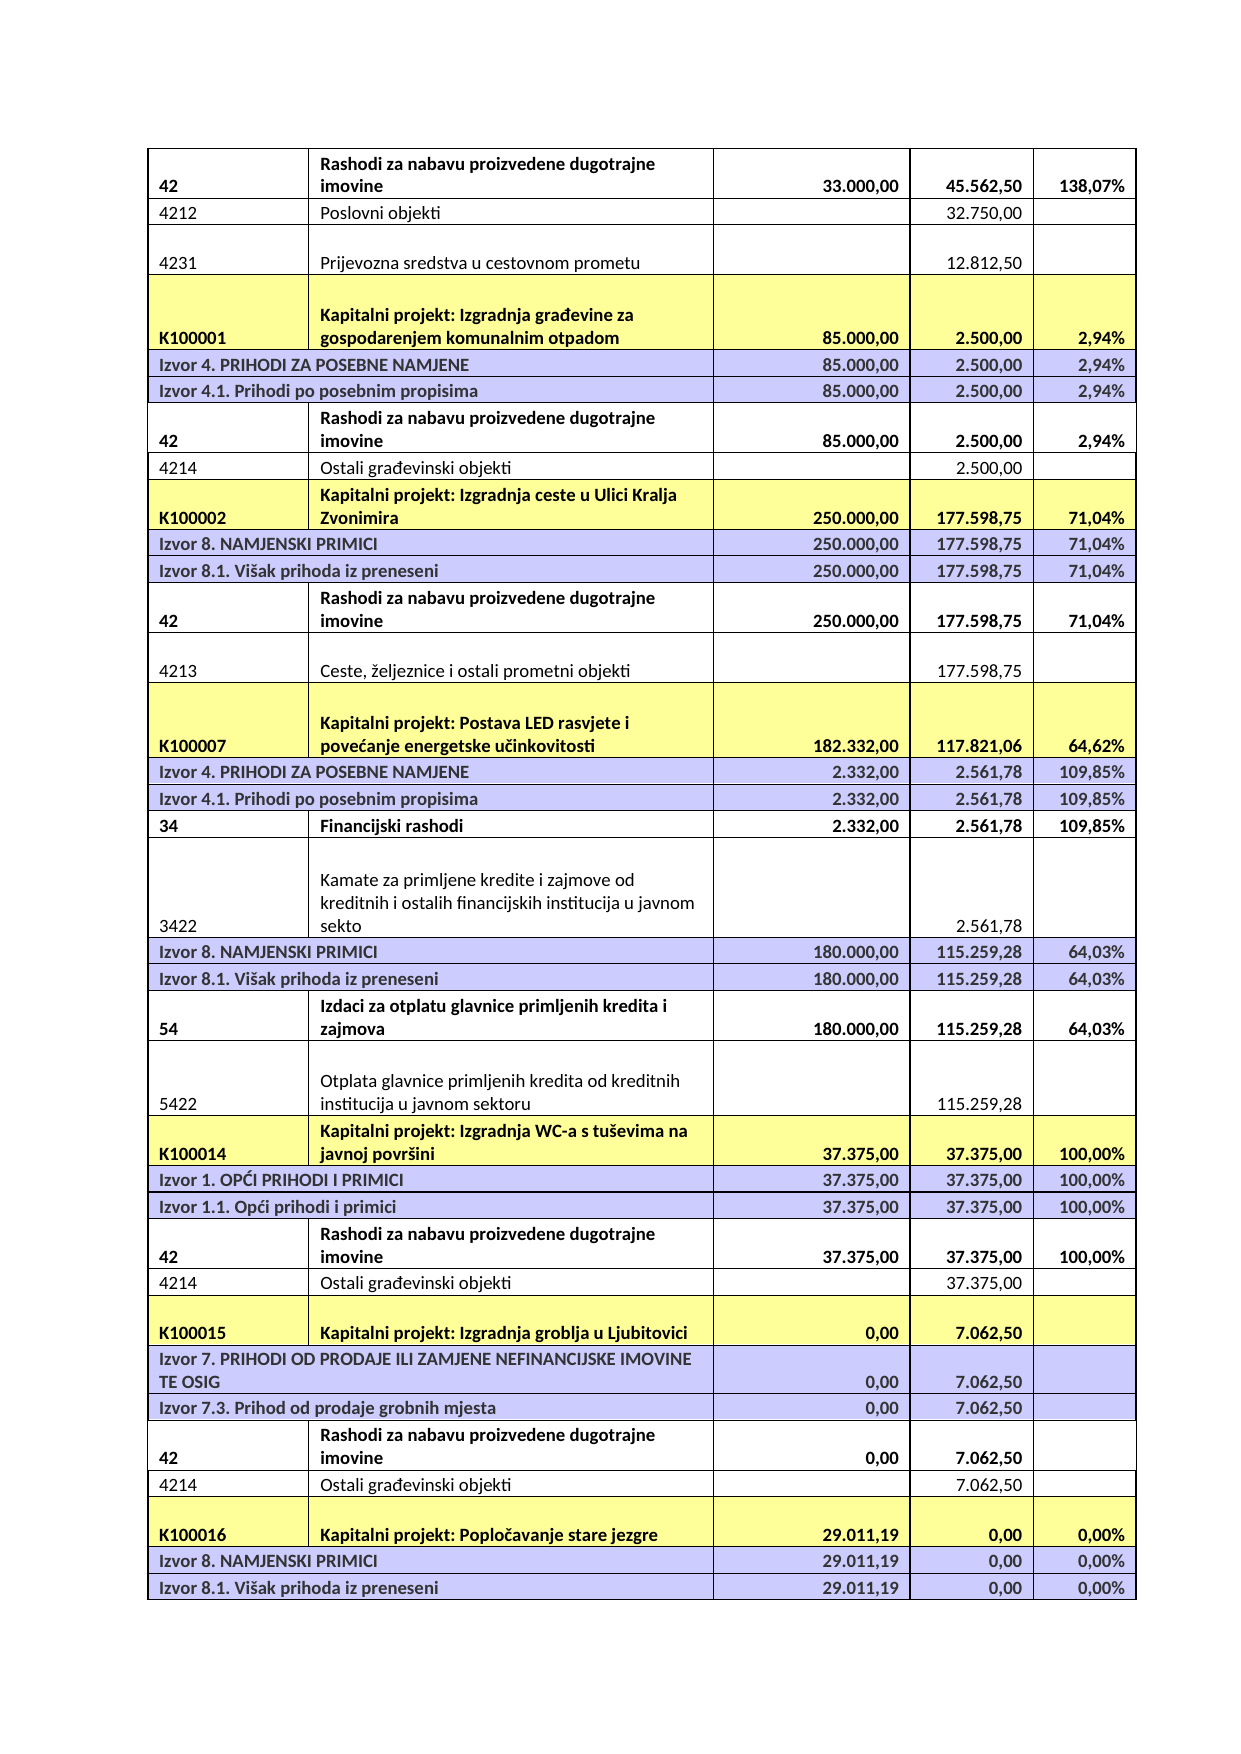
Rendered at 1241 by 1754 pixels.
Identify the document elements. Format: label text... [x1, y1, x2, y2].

table_cell 85.000,00 [714, 403, 909, 452]
table_cell Izvor 8.1. Višak prihoda iz preneseni [149, 1574, 713, 1599]
table_cell 37.375,00 [911, 1219, 1033, 1268]
table_cell 177.598,75 [911, 633, 1033, 682]
table_cell [714, 453, 909, 479]
table_cell 177.598,75 [911, 583, 1033, 632]
table_cell [714, 1269, 909, 1294]
table_cell 71,04% [1034, 556, 1135, 582]
table_cell 64,03% [1034, 964, 1135, 990]
table_cell Otplata glavnice primljenih kredita od kreditnih institucija u javnom sektoru [309, 1041, 713, 1115]
table_cell [1034, 1394, 1135, 1419]
table_cell 4214 [149, 1269, 308, 1294]
table_cell Izvor 4. PRIHODI ZA POSEBNE NAMJENE [149, 350, 713, 376]
table_cell 115.259,28 [911, 964, 1033, 990]
table_cell 0,00 [714, 1346, 909, 1393]
table_cell 7.062,50 [911, 1394, 1033, 1419]
table_cell 85.000,00 [714, 275, 909, 349]
table_cell K100002 [149, 480, 308, 529]
table_cell 115.259,28 [911, 1041, 1033, 1115]
table_cell [1034, 1041, 1135, 1115]
table_cell 42 [149, 583, 308, 632]
table_cell 250.000,00 [714, 480, 909, 529]
table_cell Izdaci za otplatu glavnice primljenih kredita i zajmova [309, 991, 713, 1040]
table_cell 37.375,00 [714, 1116, 909, 1165]
table_cell Ostali građevinski objekti [309, 1471, 713, 1496]
table_cell Kapitalni projekt: Izgradnja ceste u Ulici Kralja Zvonimira [309, 480, 713, 529]
table_cell 177.598,75 [911, 556, 1033, 582]
table_cell 0,00% [1034, 1497, 1135, 1546]
table_cell 100,00% [1034, 1116, 1135, 1165]
table_cell 7.062,50 [911, 1346, 1033, 1393]
table_cell 2,94% [1034, 350, 1135, 376]
table_cell 0,00% [1034, 1547, 1135, 1573]
table_cell 42 [148, 403, 308, 452]
table_cell 180.000,00 [714, 964, 909, 990]
table_cell 100,00% [1034, 1219, 1135, 1268]
table_cell 37.375,00 [714, 1219, 909, 1268]
table_cell [1034, 838, 1135, 937]
table_cell 0,00% [1034, 1574, 1135, 1599]
table_cell [1034, 1296, 1135, 1344]
table_cell Izvor 7.3. Prihod od prodaje grobnih mjesta [149, 1394, 713, 1419]
table_cell Rashodi za nabavu proizvedene dugotrajne imovine [309, 1421, 713, 1469]
table_cell 2,94% [1034, 275, 1135, 349]
table_cell 2.561,78 [911, 785, 1033, 810]
table_cell [1034, 453, 1135, 479]
table_cell 12.812,50 [911, 225, 1033, 274]
table_cell 0,00 [714, 1394, 909, 1419]
table_cell 7.062,50 [911, 1296, 1033, 1344]
table_cell [1034, 225, 1135, 274]
table_cell 2.500,00 [911, 453, 1033, 479]
table_cell 42 [149, 1219, 308, 1268]
table_cell Kapitalni projekt: Postava LED rasvjete i povećanje energetske učinkovitosti [309, 683, 713, 757]
table_cell 64,62% [1034, 683, 1135, 757]
table_cell 109,85% [1034, 758, 1135, 783]
table_cell 0,00 [911, 1497, 1033, 1546]
table_cell Kapitalni projekt: Izgradnja groblja u Ljubitovici [309, 1296, 713, 1344]
table_cell 0,00 [911, 1547, 1033, 1573]
table_cell Kamate za primljene kredite i zajmove od kreditnih i ostalih financijskih institucija u javnom sekto [309, 838, 713, 937]
table_cell Ostali građevinski objekti [309, 453, 713, 479]
table_cell Izvor 4. PRIHODI ZA POSEBNE NAMJENE [149, 758, 713, 783]
table_cell Kapitalni projekt: Izgradnja građevine za gospodarenjem komunalnim otpadom [309, 275, 713, 349]
table_cell 100,00% [1034, 1166, 1135, 1191]
table_cell K100016 [149, 1497, 308, 1546]
table_cell 37.375,00 [911, 1116, 1033, 1165]
table_cell Izvor 4.1. Prihodi po posebnim propisima [149, 785, 713, 810]
table_cell 177.598,75 [911, 480, 1033, 529]
table_cell [714, 1471, 909, 1496]
table_cell [1034, 1421, 1136, 1469]
table_cell 109,85% [1034, 785, 1135, 810]
table_cell 117.821,06 [911, 683, 1033, 757]
table_cell 177.598,75 [911, 530, 1033, 555]
table_cell Izvor 7. PRIHODI OD PRODAJE ILI ZAMJENE NEFINANCIJSKE IMOVINE TE OSIG [149, 1346, 713, 1393]
table_cell 138,07% [1034, 149, 1135, 198]
table_cell 29.011,19 [714, 1574, 909, 1599]
table_cell K100015 [149, 1296, 308, 1344]
table_cell 32.750,00 [911, 199, 1033, 224]
table_cell K100001 [149, 275, 308, 349]
table_cell Rashodi za nabavu proizvedene dugotrajne imovine [309, 1219, 713, 1268]
table_cell 2.332,00 [714, 785, 909, 810]
table_cell 2.561,78 [911, 838, 1033, 937]
table_cell 100,00% [1034, 1193, 1135, 1218]
table_cell Kapitalni projekt: Izgradnja WC-a s tuševima na javnoj površini [309, 1116, 713, 1165]
table_cell 4212 [149, 199, 308, 224]
table_cell Rashodi za nabavu proizvedene dugotrajne imovine [309, 583, 713, 632]
table_cell 64,03% [1034, 938, 1135, 963]
table_cell Kapitalni projekt: Popločavanje stare jezgre [309, 1497, 713, 1546]
table_cell 45.562,50 [911, 149, 1033, 198]
table_cell Izvor 8. NAMJENSKI PRIMICI [149, 1547, 713, 1573]
table_cell [1034, 633, 1135, 682]
table_cell 180.000,00 [714, 991, 909, 1040]
table_cell 5422 [149, 1041, 308, 1115]
table_cell 2.500,00 [911, 403, 1033, 452]
table_cell [714, 633, 909, 682]
table_cell Izvor 8.1. Višak prihoda iz preneseni [149, 556, 713, 582]
table_cell 4231 [149, 225, 308, 274]
table_cell K100014 [149, 1116, 308, 1165]
table_cell 7.062,50 [911, 1421, 1033, 1469]
table_cell Izvor 4.1. Prihodi po posebnim propisima [149, 377, 713, 402]
table_cell Rashodi za nabavu proizvedene dugotrajne imovine [309, 149, 713, 198]
table_cell 2.500,00 [911, 350, 1033, 376]
table_cell Izvor 8.1. Višak prihoda iz preneseni [149, 964, 713, 990]
table_cell K100007 [149, 683, 308, 757]
table_cell [1034, 1471, 1135, 1496]
table_cell [1034, 199, 1135, 224]
table_cell 54 [149, 991, 308, 1040]
table_cell Financijski rashodi [309, 811, 713, 837]
table_cell 2.500,00 [911, 275, 1033, 349]
table_cell 37.375,00 [714, 1193, 909, 1218]
table_cell 42 [149, 149, 308, 198]
table_cell 85.000,00 [714, 350, 909, 376]
table_cell 37.375,00 [911, 1269, 1033, 1294]
table_cell 0,00 [714, 1421, 909, 1469]
table_cell 37.375,00 [714, 1166, 909, 1191]
table_cell Izvor 8. NAMJENSKI PRIMICI [149, 530, 713, 555]
table_cell 4214 [149, 453, 308, 479]
table_cell 42 [148, 1421, 308, 1469]
table_cell [714, 199, 909, 224]
table_cell [714, 225, 909, 274]
table_cell 85.000,00 [714, 377, 909, 402]
table_cell 180.000,00 [714, 938, 909, 963]
table_cell Rashodi za nabavu proizvedene dugotrajne imovine [309, 403, 713, 452]
table_cell 2.332,00 [714, 811, 909, 837]
table_cell Ceste, željeznice i ostali prometni objekti [309, 633, 713, 682]
table_cell 250.000,00 [714, 556, 909, 582]
table_cell 2,94% [1034, 377, 1135, 402]
table_cell Ostali građevinski objekti [309, 1269, 713, 1294]
table_cell [1034, 1269, 1135, 1294]
table_cell 4214 [149, 1471, 308, 1496]
table_cell 2.332,00 [714, 758, 909, 783]
table_cell 2.561,78 [911, 811, 1033, 837]
table_cell 2.561,78 [911, 758, 1033, 783]
table_cell 29.011,19 [714, 1547, 909, 1573]
table_cell 250.000,00 [714, 583, 909, 632]
table_cell Prijevozna sredstva u cestovnom prometu [309, 225, 713, 274]
table_cell 33.000,00 [714, 149, 909, 198]
table_cell Poslovni objekti [309, 199, 713, 224]
table_cell 37.375,00 [911, 1193, 1033, 1218]
table_cell 37.375,00 [911, 1166, 1033, 1191]
table_cell [714, 1041, 909, 1115]
table_cell 2.500,00 [911, 377, 1033, 402]
table_cell 115.259,28 [911, 938, 1033, 963]
table_cell 0,00 [911, 1574, 1033, 1599]
table_cell 71,04% [1034, 480, 1135, 529]
table_cell Izvor 1.1. Opći prihodi i primici [149, 1193, 713, 1218]
table_cell 2,94% [1034, 403, 1136, 452]
table_cell 34 [149, 811, 308, 837]
table_cell 0,00 [714, 1296, 909, 1344]
table_cell 4213 [149, 633, 308, 682]
table_cell 71,04% [1034, 530, 1135, 555]
table_cell [1034, 1346, 1135, 1393]
table_cell 71,04% [1034, 583, 1135, 632]
table_cell 250.000,00 [714, 530, 909, 555]
table_cell Izvor 1. OPĆI PRIHODI I PRIMICI [149, 1166, 713, 1191]
table_cell [714, 838, 909, 937]
table_cell 64,03% [1034, 991, 1135, 1040]
table_cell 182.332,00 [714, 683, 909, 757]
table_cell 3422 [149, 838, 308, 937]
table_cell 115.259,28 [911, 991, 1033, 1040]
table_cell 109,85% [1034, 811, 1135, 837]
table_cell 7.062,50 [911, 1471, 1033, 1496]
table_cell Izvor 8. NAMJENSKI PRIMICI [149, 938, 713, 963]
table_cell 29.011,19 [714, 1497, 909, 1546]
